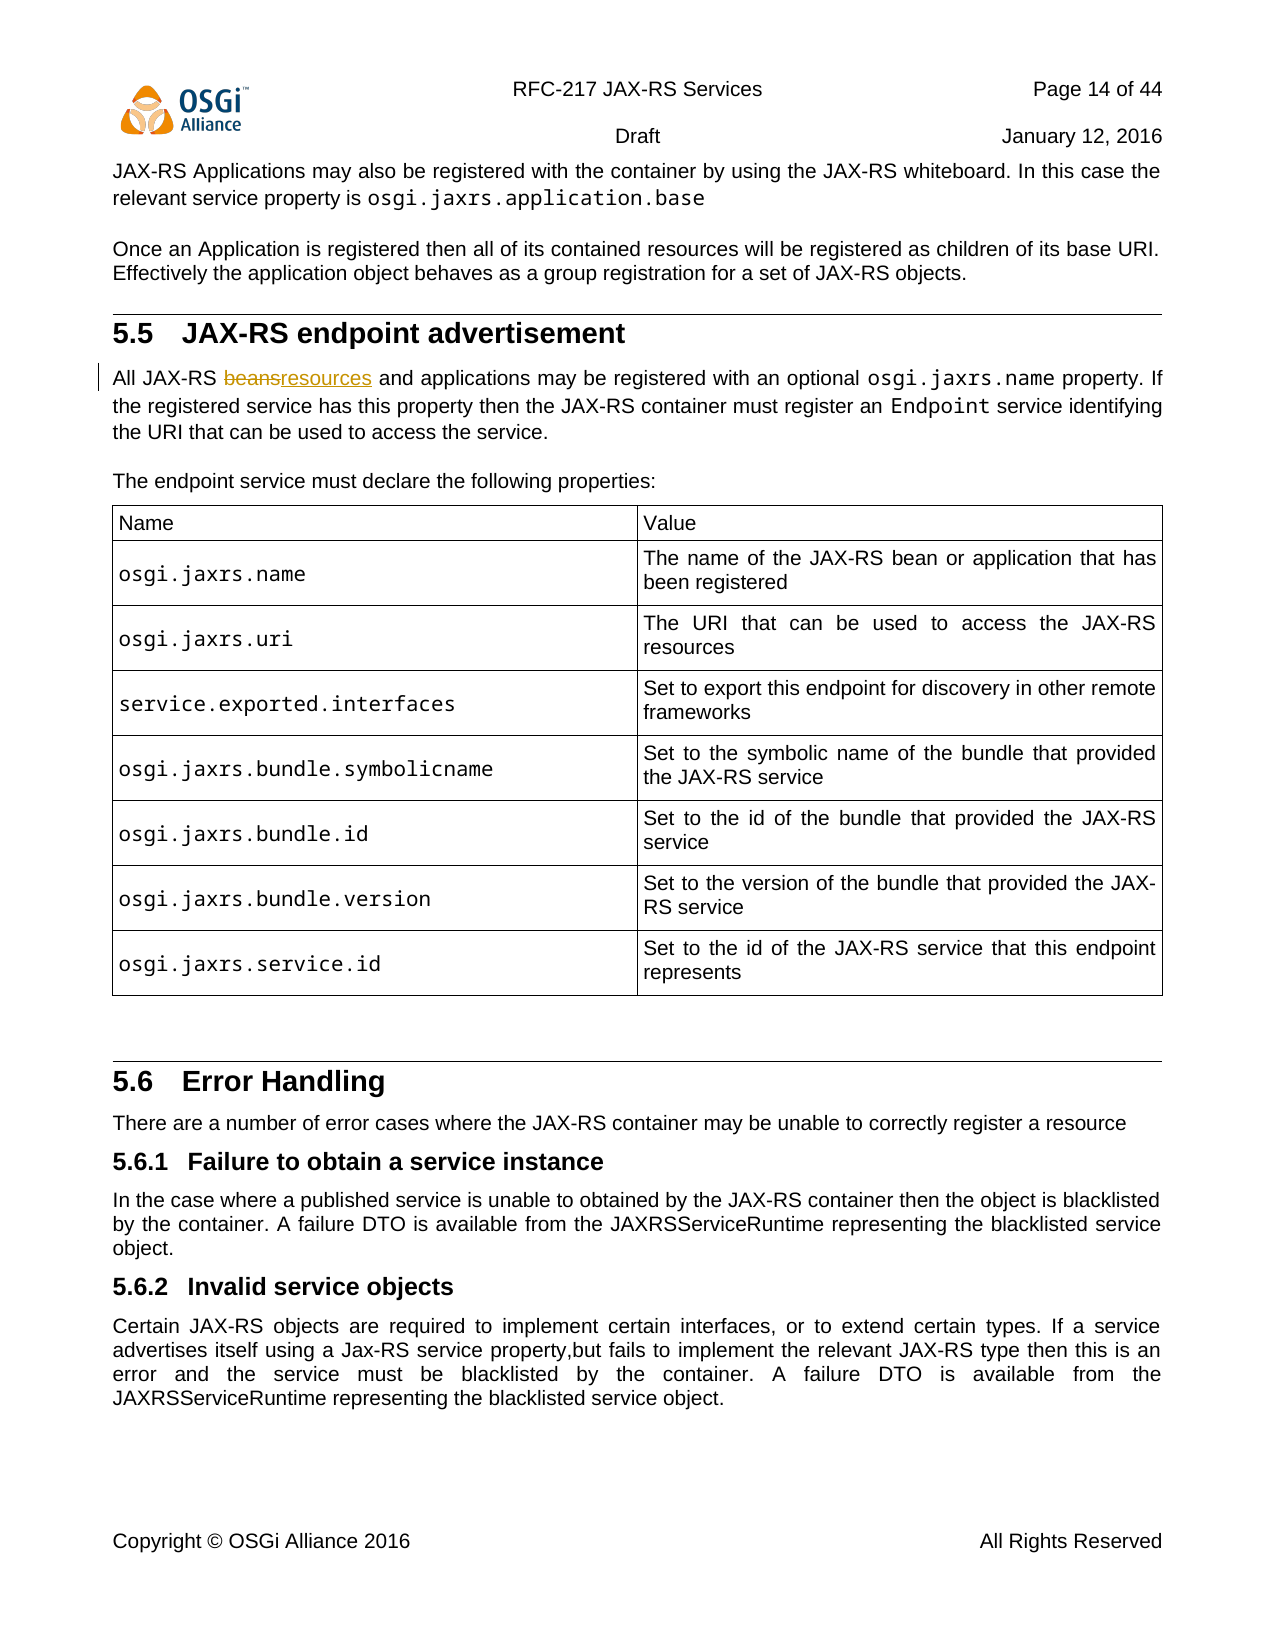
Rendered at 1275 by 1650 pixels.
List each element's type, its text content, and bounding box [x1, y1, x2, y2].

subtitle Invalid service objects [112, 1272, 1162, 1301]
text Once an Application is registered then all of its contained resources will be registered as children of its base URI. Effectively the application object behaves as a group registration for a set of JAX-RS objects. [112, 236, 1162, 284]
text JAX-RS Applications may also be registered with the container by using the JAX-RS whiteboard. In this case the relevant service property is osgi.jaxrs.application.base [112, 159, 1162, 211]
table_header Name [113, 506, 637, 540]
table_cell osgi.jaxrs.bundle.id [113, 801, 637, 865]
table_cell Set to the symbolic name of the bundle that provided the JAX-RS service [638, 736, 1162, 800]
text The endpoint service must declare the following properties: [112, 468, 1162, 492]
table_cell Set to the id of the bundle that provided the JAX-RS service [638, 801, 1162, 865]
subtitle Failure to obtain a service instance [112, 1147, 1162, 1176]
table_cell Set to the version of the bundle that provided the JAX-RS service [638, 866, 1162, 930]
subtitle Error Handling [112, 1062, 1162, 1098]
text There are a number of error cases where the JAX-RS container may be unable to correctly register a resource [112, 1110, 1162, 1134]
table_cell service.exported.interfaces [113, 671, 637, 735]
table_cell osgi.jaxrs.bundle.version [113, 866, 637, 930]
table_cell Set to export this endpoint for discovery in other remote frameworks [638, 671, 1162, 735]
table_cell osgi.jaxrs.bundle.symbolicname [113, 736, 637, 800]
table_cell The name of the JAX-RS bean or application that has been registered [638, 541, 1162, 605]
picture [113, 78, 257, 142]
table_cell Set to the id of the JAX-RS service that this endpoint represents [638, 931, 1162, 995]
table_cell The URI that can be used to access the JAX-RS resources [638, 606, 1162, 670]
table_cell osgi.jaxrs.service.id [113, 931, 637, 995]
text Certain JAX-RS objects are required to implement certain interfaces, or to extend certain types. If a service advertises itself using a Jax-RS service property,but fails to implement the relevant JAX-RS type then this is an error and the service must be blacklisted by the container. A failure DTO is available from the JAXRSServiceRuntime representing the blacklisted service object. [112, 1314, 1162, 1409]
subtitle JAX-RS endpoint advertisement [112, 315, 1162, 350]
text All JAX-RS resources and applications may be registered with an optional osgi.jaxrs.name property. If the registered service has this property then the JAX-RS container must register an Endpoint service identifying the URI that can be used to access the service. [112, 363, 1162, 443]
text In the case where a published service is unable to obtained by the JAX-RS container then the object is blacklisted by the container. A failure DTO is available from the JAXRSServiceRuntime representing the blacklisted service object. [112, 1188, 1162, 1260]
table_header Value [638, 506, 1162, 540]
table_cell osgi.jaxrs.name [113, 541, 637, 605]
table_cell osgi.jaxrs.uri [113, 606, 637, 670]
